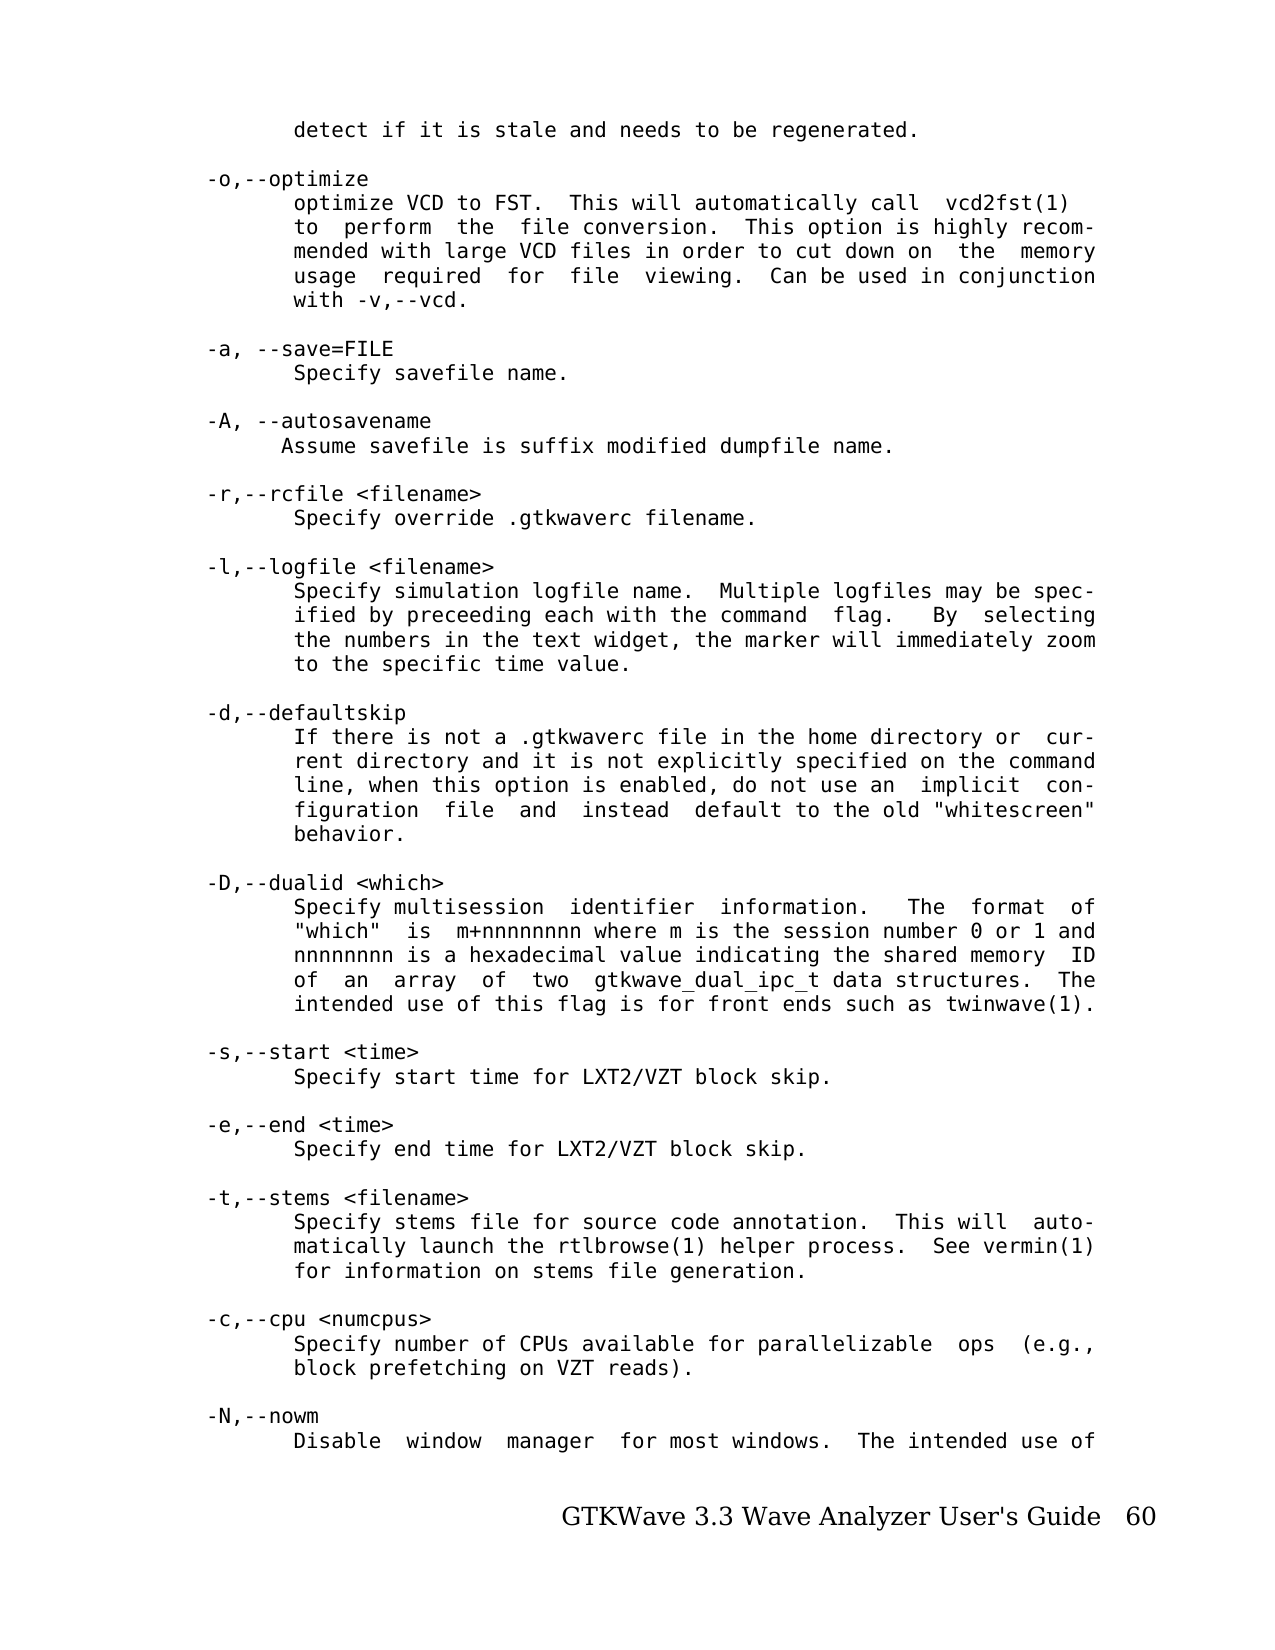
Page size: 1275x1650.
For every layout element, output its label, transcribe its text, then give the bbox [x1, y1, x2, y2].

text Specify simulation logfile name. Multiple logfiles may be spec- [118, 579, 1157, 603]
text -N,--nowm [118, 1404, 1157, 1429]
text "which" is m+nnnnnnnn where m is the session number 0 or 1 and [118, 919, 1157, 943]
text matically launch the rtlbrowse(1) helper process. See vermin(1) [118, 1234, 1157, 1259]
text for information on stems file generation. [118, 1259, 1157, 1283]
text -t,--stems <filename> [118, 1186, 1157, 1210]
text line, when this option is enabled, do not use an implicit con- [118, 773, 1157, 798]
text -r,--rcfile <filename> [118, 482, 1157, 506]
text usage required for file viewing. Can be used in conjunction [118, 264, 1157, 288]
text If there is not a .gtkwaverc file in the home directory or cur- [118, 725, 1157, 749]
text mended with large VCD files in order to cut down on the memory [118, 239, 1157, 264]
text -o,--optimize [118, 167, 1157, 191]
text Specify number of CPUs available for parallelizable ops (e.g., [118, 1332, 1157, 1356]
text detect if it is stale and needs to be regenerated. [118, 118, 1157, 142]
text intended use of this flag is for front ends such as twinwave(1). [118, 992, 1157, 1016]
text -c,--cpu <numcpus> [118, 1307, 1157, 1332]
text ified by preceeding each with the command flag. By selecting [118, 603, 1157, 628]
text -d,--defaultskip [118, 701, 1157, 725]
text rent directory and it is not explicitly specified on the command [118, 749, 1157, 773]
text behavior. [118, 822, 1157, 846]
text -s,--start <time> [118, 1040, 1157, 1065]
text Disable window manager for most windows. The intended use of [118, 1429, 1157, 1453]
text Specify multisession identifier information. The format of [118, 895, 1157, 919]
text nnnnnnnn is a hexadecimal value indicating the shared memory ID [118, 943, 1157, 968]
text Specify end time for LXT2/VZT block skip. [118, 1137, 1157, 1162]
text -D,--dualid <which> [118, 871, 1157, 895]
text block prefetching on VZT reads). [118, 1356, 1157, 1380]
text Specify start time for LXT2/VZT block skip. [118, 1065, 1157, 1089]
text Assume savefile is suffix modified dumpfile name. [118, 434, 1157, 458]
text of an array of two gtkwave_dual_ipc_t data structures. The [118, 968, 1157, 992]
text optimize VCD to FST. This will automatically call vcd2fst(1) [118, 191, 1157, 215]
text -e,--end <time> [118, 1113, 1157, 1137]
text -a, --save=FILE [118, 337, 1157, 361]
text the numbers in the text widget, the marker will immediately zoom [118, 628, 1157, 652]
text Specify stems file for source code annotation. This will auto- [118, 1210, 1157, 1234]
text to perform the file conversion. This option is highly recom- [118, 215, 1157, 239]
text with -v,--vcd. [118, 288, 1157, 312]
text Specify override .gtkwaverc filename. [118, 506, 1157, 531]
text -l,--logfile <filename> [118, 555, 1157, 579]
text to the specific time value. [118, 652, 1157, 676]
text -A, --autosavename [118, 409, 1157, 434]
text Specify savefile name. [118, 361, 1157, 385]
text figuration file and instead default to the old "whitescreen" [118, 798, 1157, 822]
